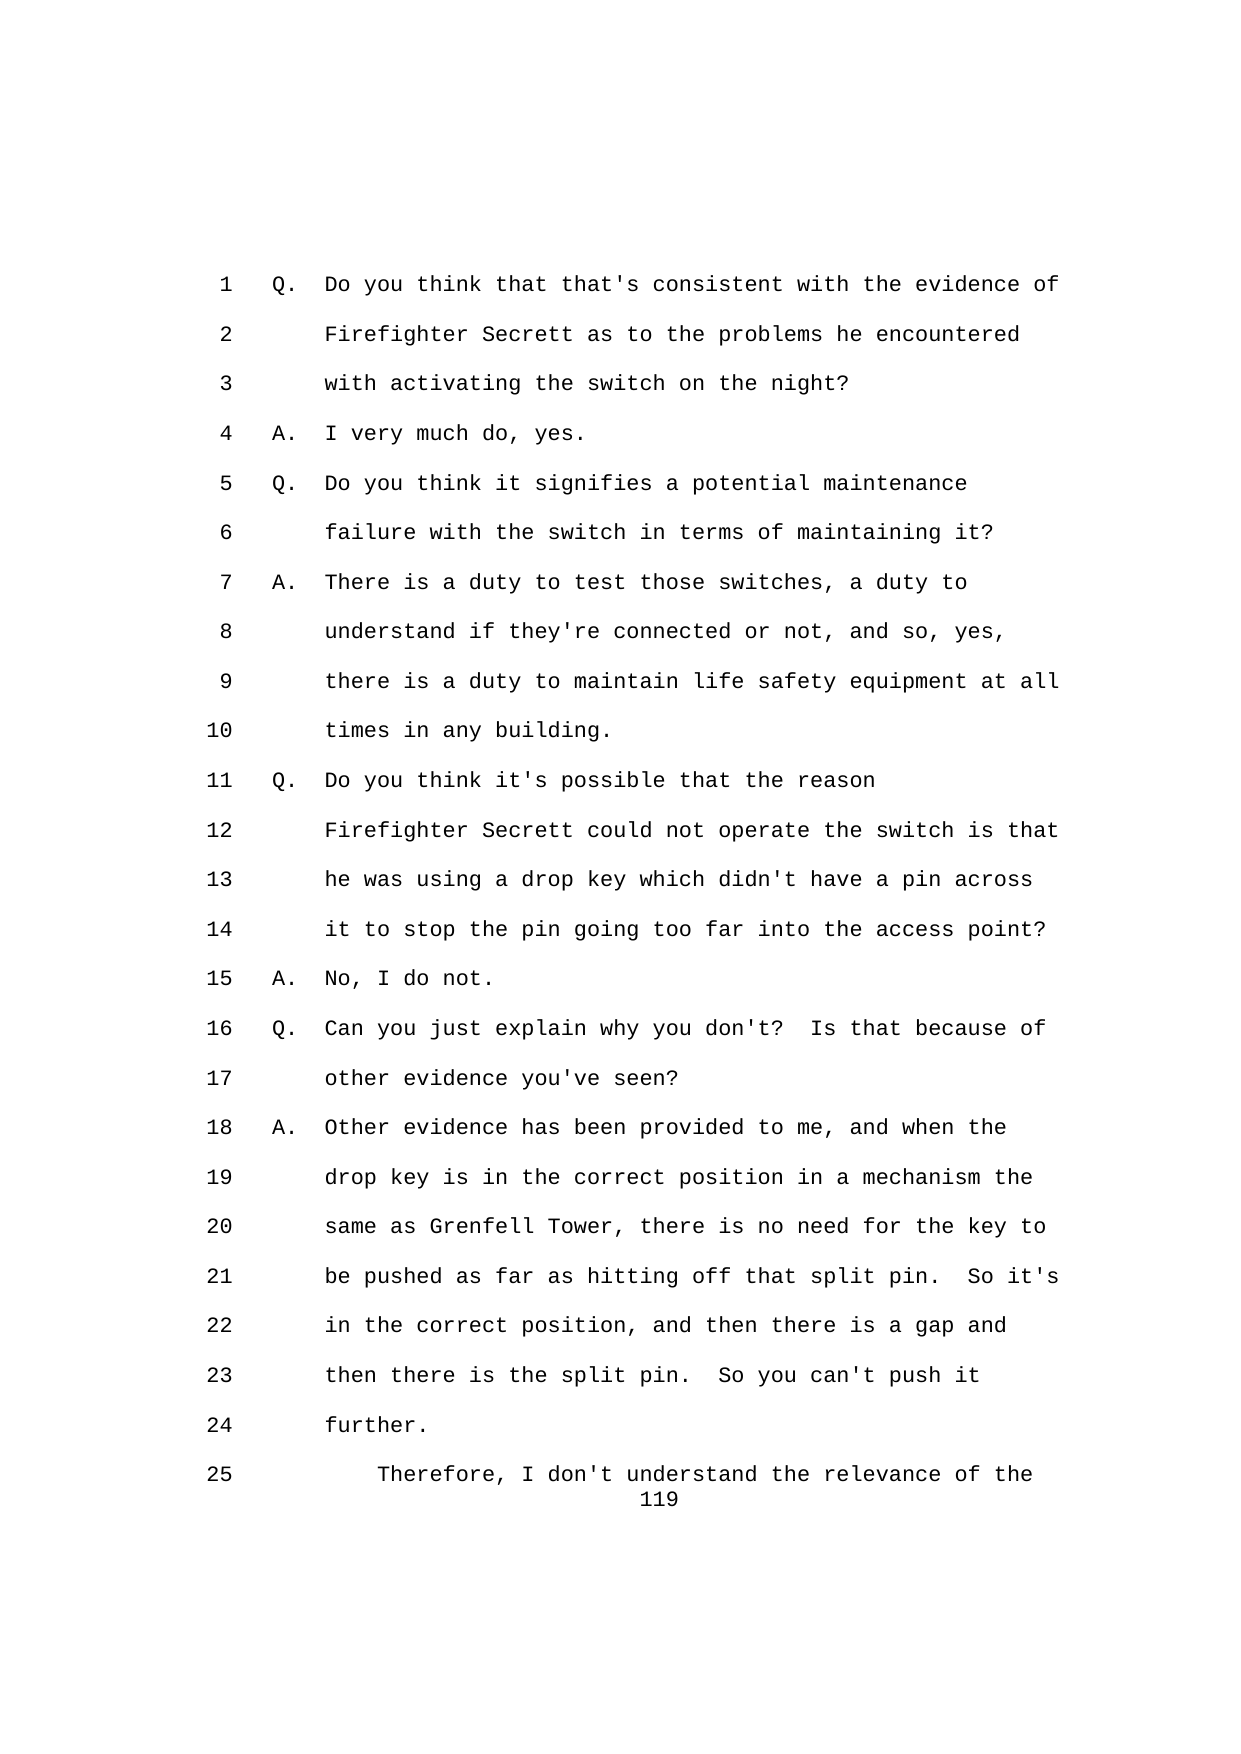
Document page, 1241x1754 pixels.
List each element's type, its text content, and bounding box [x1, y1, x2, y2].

text 22 in the correct position, and then there is a gap and [75, 1314, 1165, 1339]
text 8 understand if they're connected or not, and so, yes, [75, 620, 1165, 645]
text 2 Firefighter Secrett as to the problems he encountered [75, 323, 1165, 348]
text 25 Therefore, I don't understand the relevance of the [75, 1463, 1165, 1488]
text 21 be pushed as far as hitting off that split pin. So it's [75, 1265, 1165, 1290]
text 14 it to stop the pin going too far into the access point? [75, 918, 1165, 943]
text 20 same as Grenfell Tower, there is no need for the key to [75, 1215, 1165, 1240]
text 18 A. Other evidence has been provided to me, and when the [75, 1116, 1165, 1141]
text 15 A. No, I do not. [75, 967, 1165, 992]
text 23 then there is the split pin. So you can't push it [75, 1364, 1165, 1389]
text 119 [75, 1488, 1165, 1513]
text 7 A. There is a duty to test those switches, a duty to [75, 571, 1165, 596]
text 10 times in any building. [75, 719, 1165, 744]
text 3 with activating the switch on the night? [75, 372, 1165, 397]
text 9 there is a duty to maintain life safety equipment at all [75, 670, 1165, 695]
text 1 Q. Do you think that that's consistent with the evidence of [75, 273, 1165, 298]
text 12 Firefighter Secrett could not operate the switch is that [75, 819, 1165, 843]
text 13 he was using a drop key which didn't have a pin across [75, 868, 1165, 893]
text 16 Q. Can you just explain why you don't? Is that because of [75, 1017, 1165, 1042]
text 6 failure with the switch in terms of maintaining it? [75, 521, 1165, 546]
text 4 A. I very much do, yes. [75, 422, 1165, 447]
text 24 further. [75, 1414, 1165, 1438]
text 17 other evidence you've seen? [75, 1067, 1165, 1091]
text 19 drop key is in the correct position in a mechanism the [75, 1166, 1165, 1191]
text 5 Q. Do you think it signifies a potential maintenance [75, 472, 1165, 496]
text 11 Q. Do you think it's possible that the reason [75, 769, 1165, 794]
